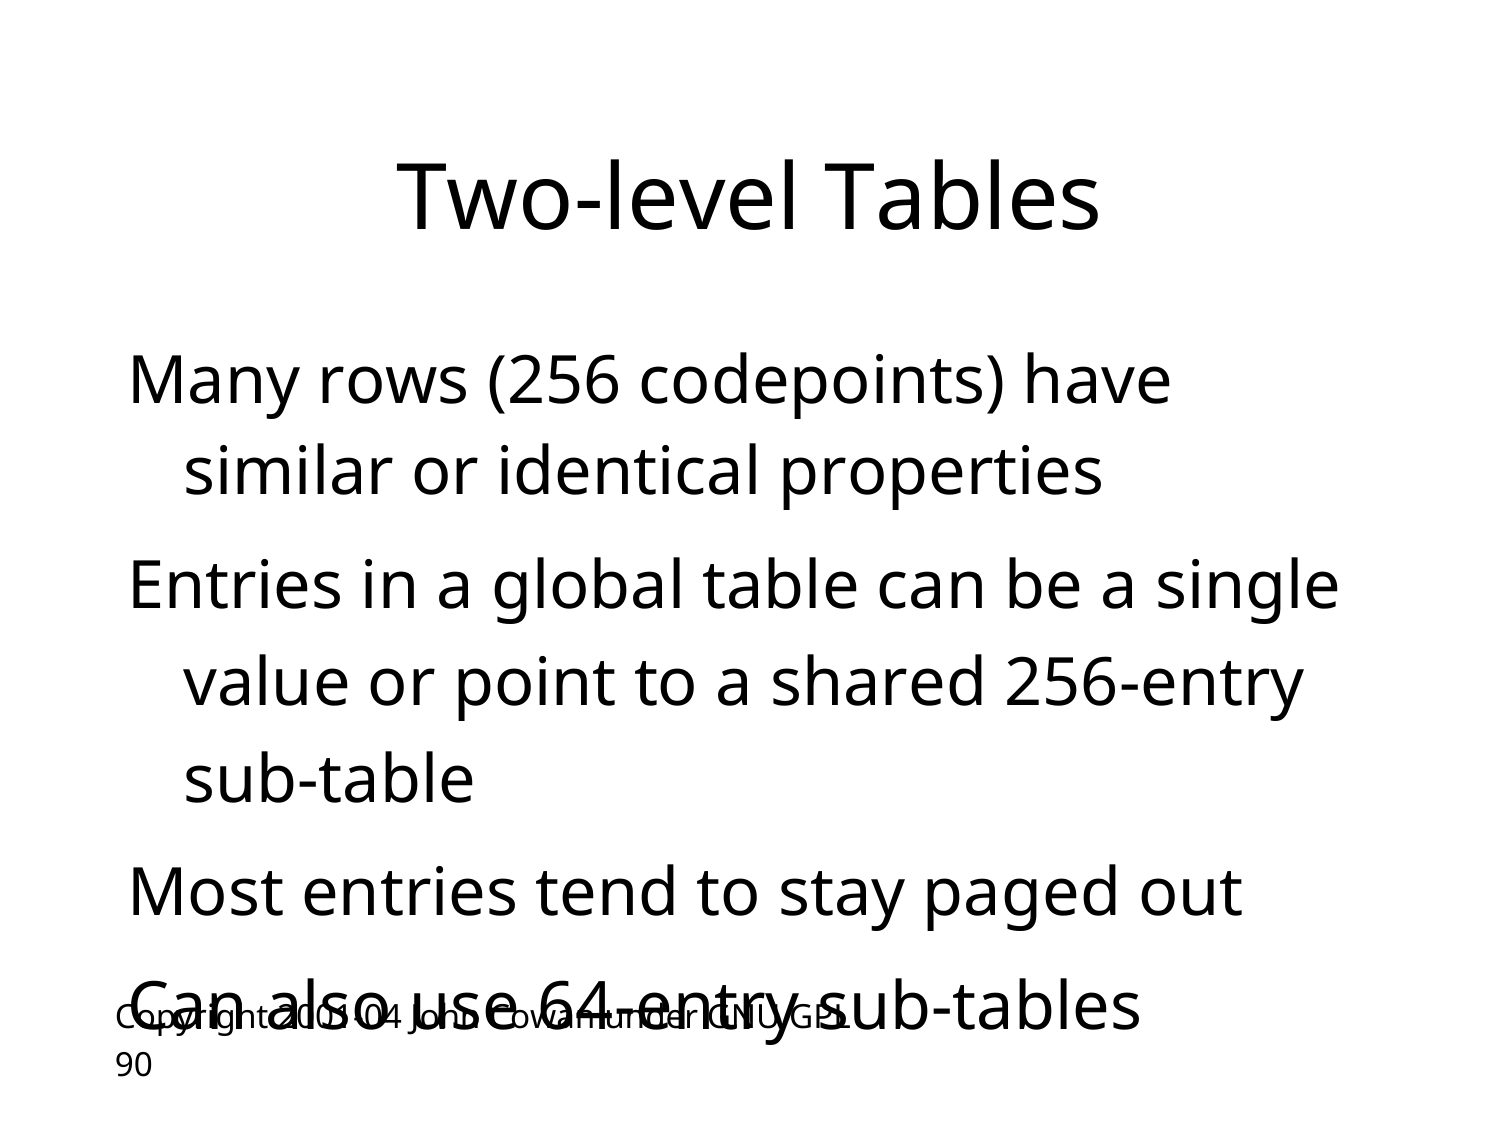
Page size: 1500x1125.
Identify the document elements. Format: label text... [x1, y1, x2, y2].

list Many rows (256 codepoints) have similar or identical properties Entries in a global table can be a single value or point to a shared 256-entry sub-table Most entries tend to stay paged out Can also use 64-entry sub-tables [112, 324, 1388, 960]
title Two-level Tables [112, 99, 1388, 288]
